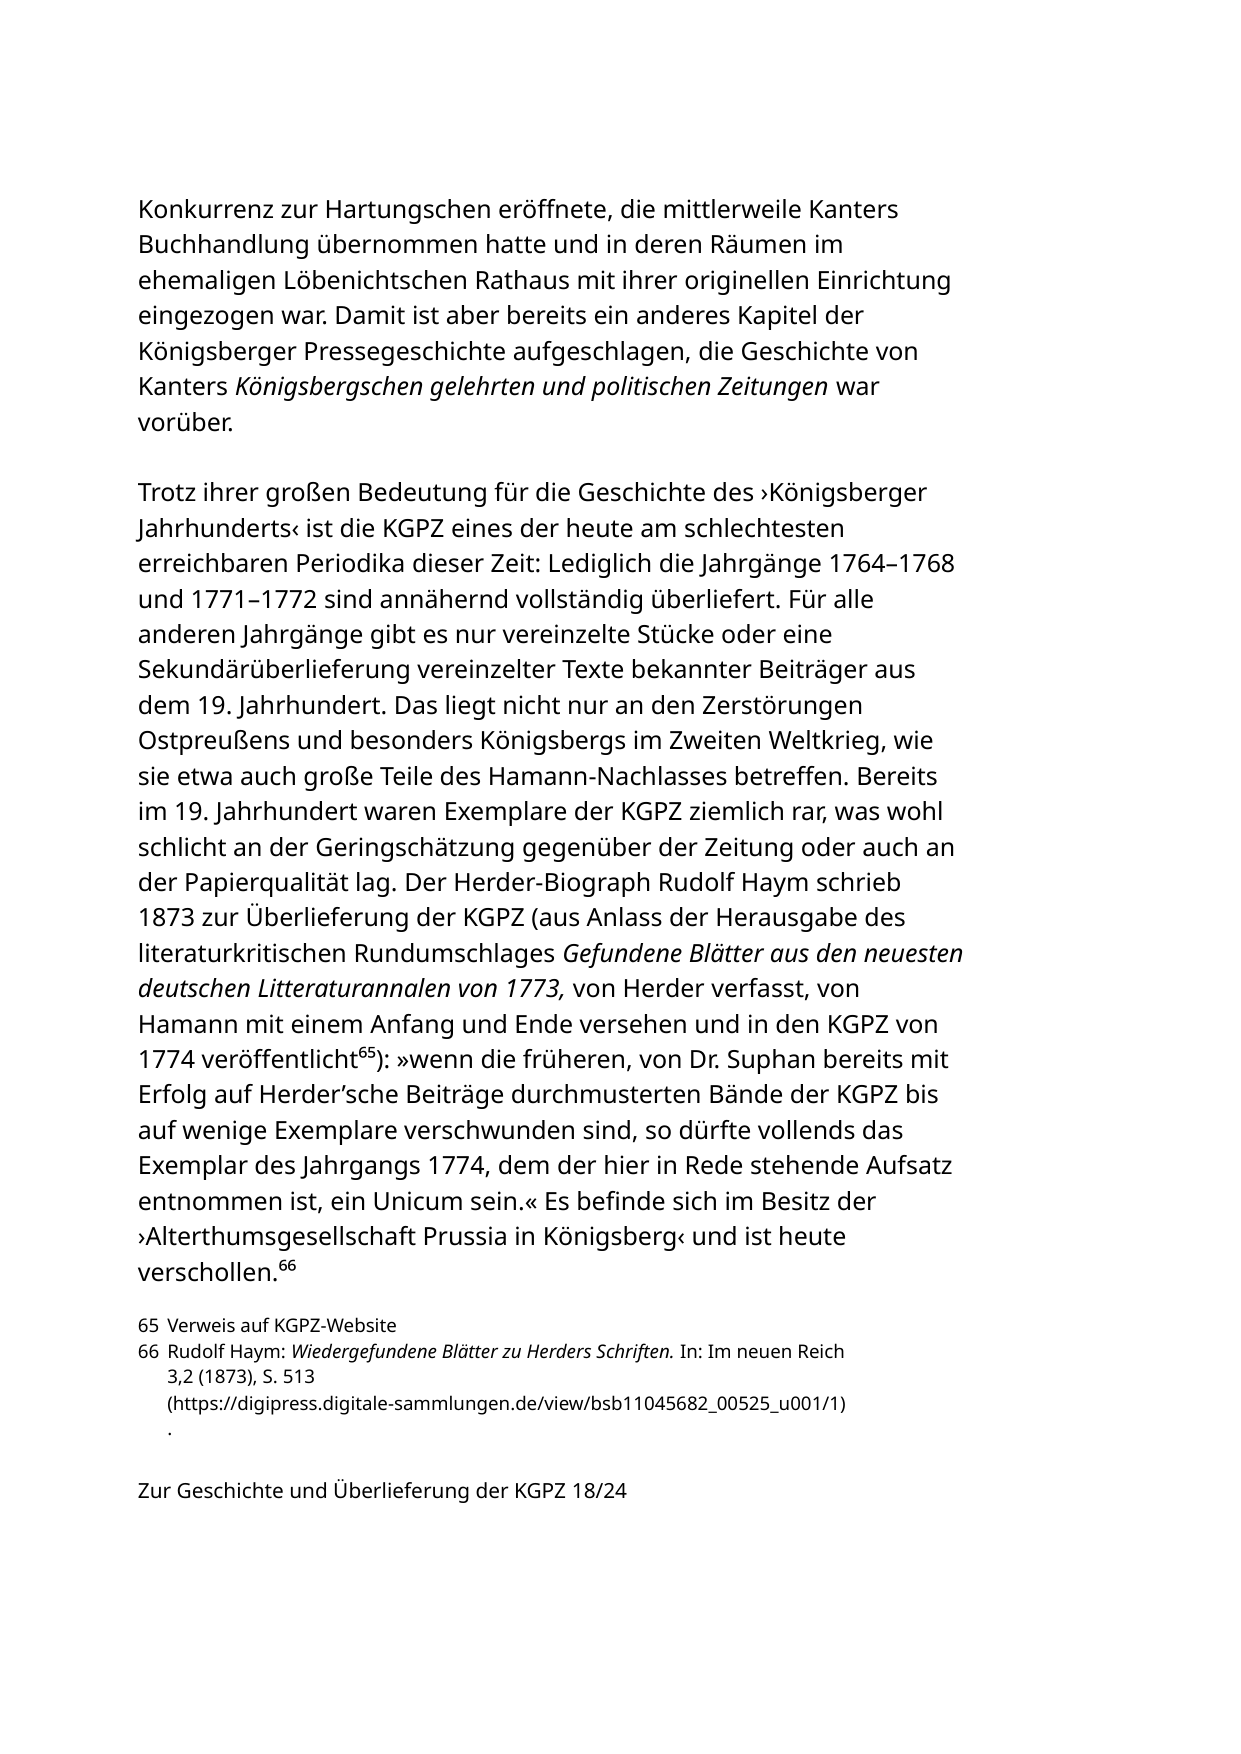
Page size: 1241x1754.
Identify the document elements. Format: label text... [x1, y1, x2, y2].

text Trotz ihrer großen Bedeutung für die Geschichte des ›Königsberger Jahrhunderts‹ ist die KGPZ eines der heute am schlechtesten erreichbaren Periodika dieser Zeit: Lediglich die Jahrgänge 1764–1768 und 1771–1772 sind annähernd vollständig überliefert. Für alle anderen Jahrgänge gibt es nur vereinzelte Stücke oder eine Sekundärüberlieferung vereinzelter Texte bekannter Beiträger aus dem 19. Jahrhundert. Das liegt nicht nur an den Zerstörungen Ostpreußens und besonders Königsbergs im Zweiten Weltkrieg, wie sie etwa auch große Teile des Hamann-Nachlasses betreffen. Bereits im 19. Jahrhundert waren Exemplare der KGPZ ziemlich rar, was wohl schlicht an der Geringschätzung gegenüber der Zeitung oder auch an der Papierqualität lag. Der Herder-Biograph Rudolf Haym schrieb 1873 zur Überlieferung der KGPZ (aus Anlass der Herausgabe des literaturkritischen Rundumschlages Gefundene Blätter aus den neuesten deutschen Litteraturannalen von 1773, von Herder verfasst, von Hamann mit einem Anfang und Ende versehen und in den KGPZ von 1774 veröffentlicht): »wenn die früheren, von Dr. Suphan bereits mit Erfolg auf Herder’sche Beiträge durchmusterten Bände der KGPZ bis auf wenige Exemplare verschwunden sind, so dürfte vollends das Exemplar des Jahrgangs 1774, dem der hier in Rede stehende Aufsatz entnommen ist, ein Unicum sein.« Es befinde sich im Besitz der ›Alterthumsgesellschaft Prussia in Königsberg‹ und ist heute verschollen. [138, 473, 964, 1288]
text Rudolf Haym: Wiedergefundene Blätter zu Herders Schriften. In: Im neuen Reich 3,2 (1873), S. 513 (https://digipress.digitale-sammlungen.de/view/bsb11045682_00525_u001/1). [138, 1337, 846, 1441]
text Verweis auf KGPZ-Website [138, 1311, 846, 1337]
text Konkurrenz zur Hartungschen eröffnete, die mittlerweile Kanters Buchhandlung übernommen hatte und in deren Räumen im ehemaligen Löbenichtschen Rathaus mit ihrer originellen Einrichtung eingezogen war. Damit ist aber bereits ein anderes Kapitel der Königsberger Pressegeschichte aufgeschlagen, die Geschichte von Kanters Königsbergschen gelehrten und politischen Zeitungen war vorüber. [138, 190, 964, 438]
